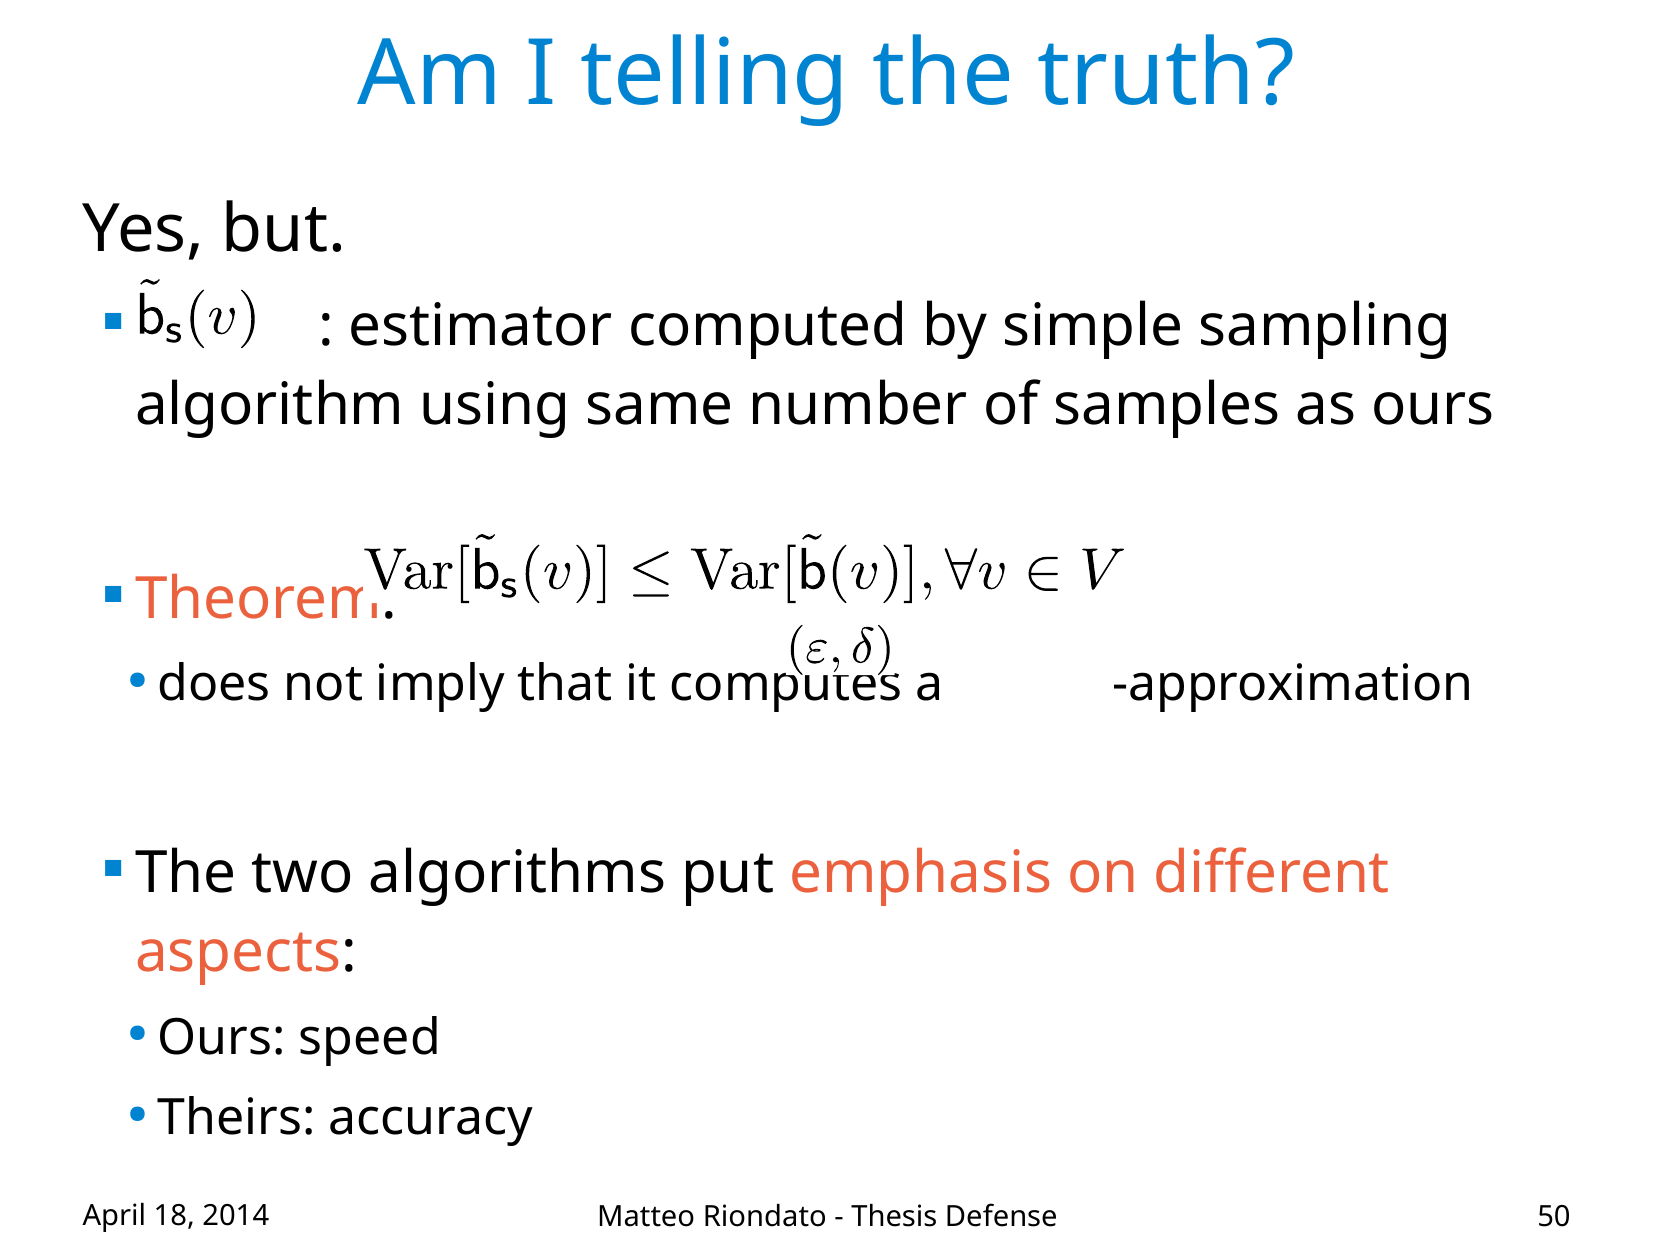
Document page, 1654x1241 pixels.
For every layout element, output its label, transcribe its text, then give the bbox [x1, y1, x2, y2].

title Am I telling the truth? [82, 0, 1571, 139]
text_box [363, 534, 1126, 604]
list Yes, but. : estimator computed by simple sampling algorithm using same number of samples as ours Theorem: does not imply that it computes a -approximation The two algorithms put emphasis on different aspects: Ours: speed Theirs: accuracy [82, 180, 1571, 1186]
text_box [135, 279, 261, 349]
text_box [785, 624, 895, 676]
